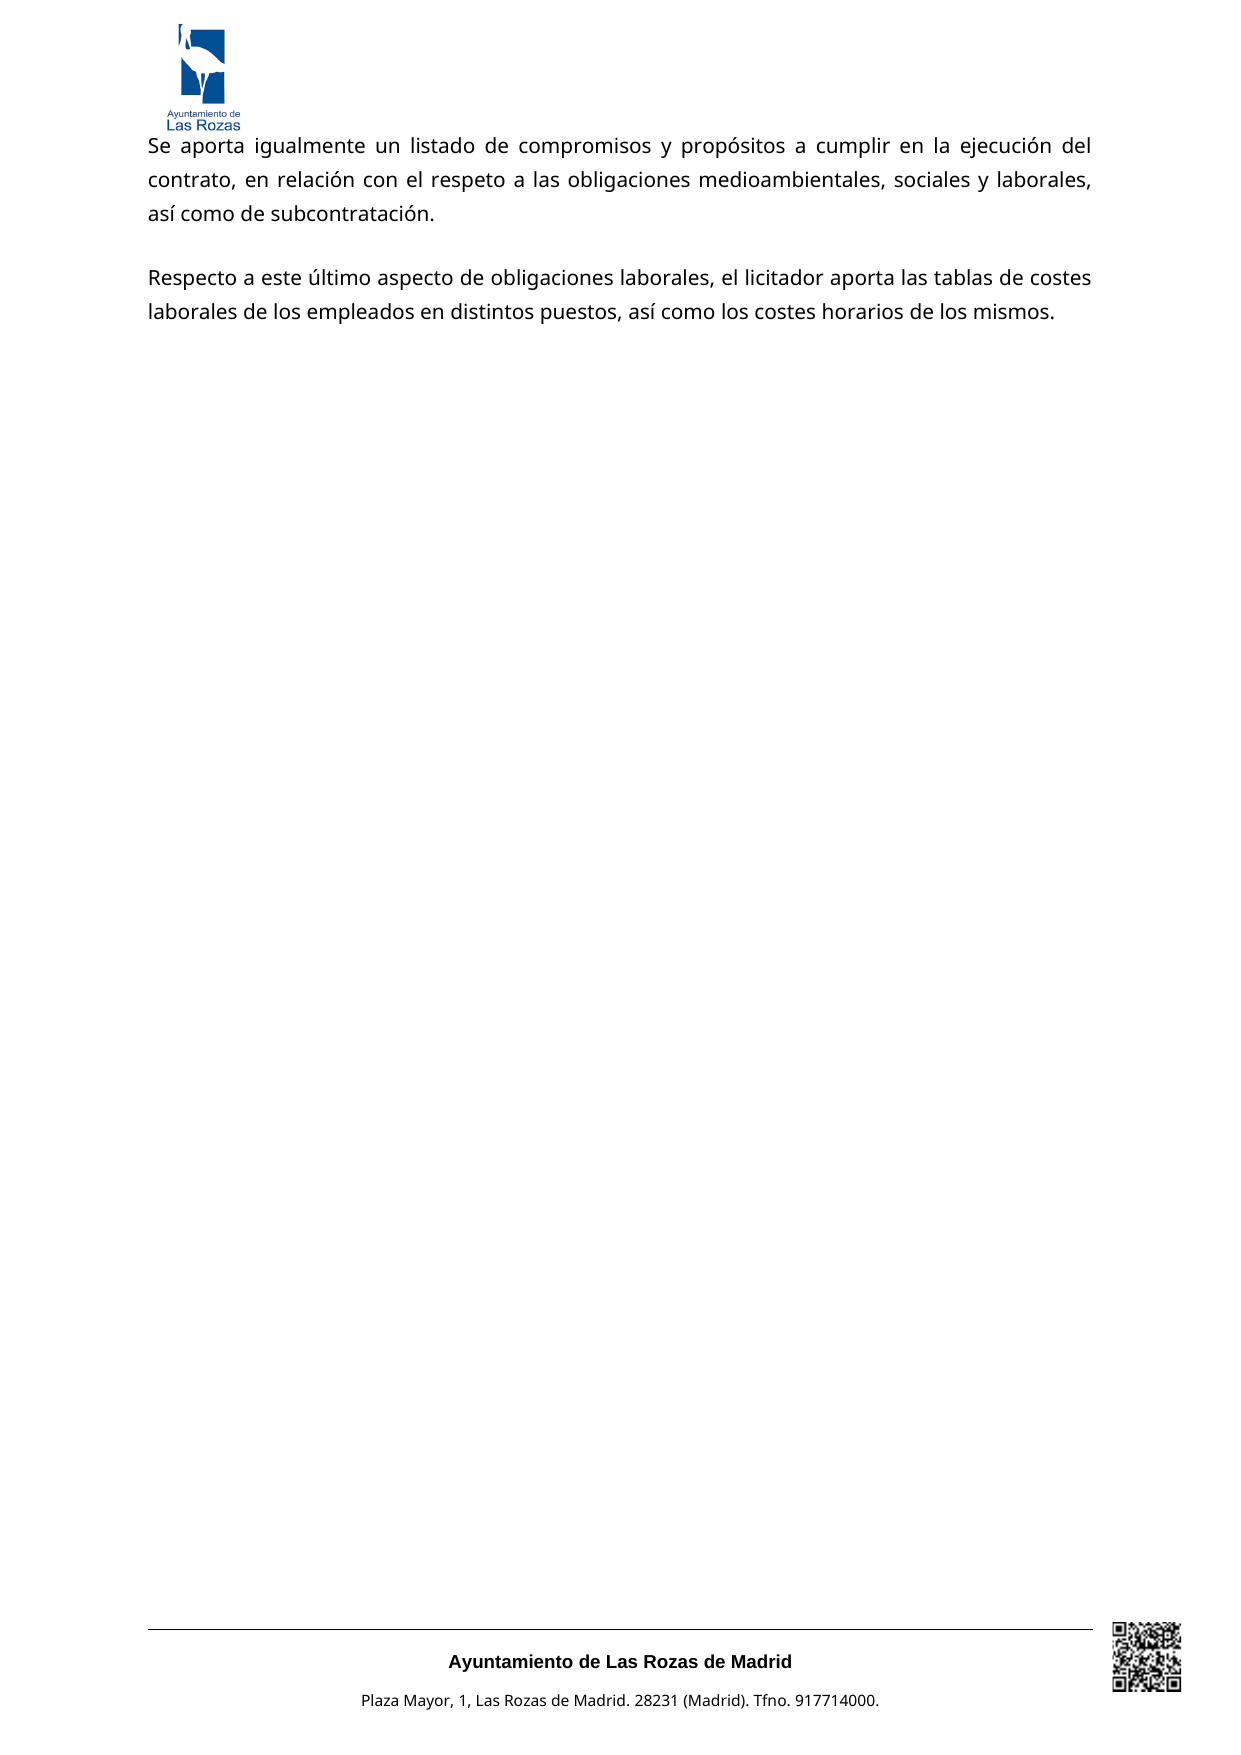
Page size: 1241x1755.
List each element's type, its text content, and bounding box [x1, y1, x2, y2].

text Se aporta igualmente un listado de compromisos y propósitos a cumplir en la ejecución del contrato, en relación con el respeto a las obligaciones medioambientales, sociales y laborales, así como de subcontratación. [148, 131, 1093, 228]
text Respecto a este último aspecto de obligaciones laborales, el licitador aporta las tablas de costes laborales de los empleados en distintos puestos, así como los costes horarios de los mismos. [148, 263, 1093, 325]
